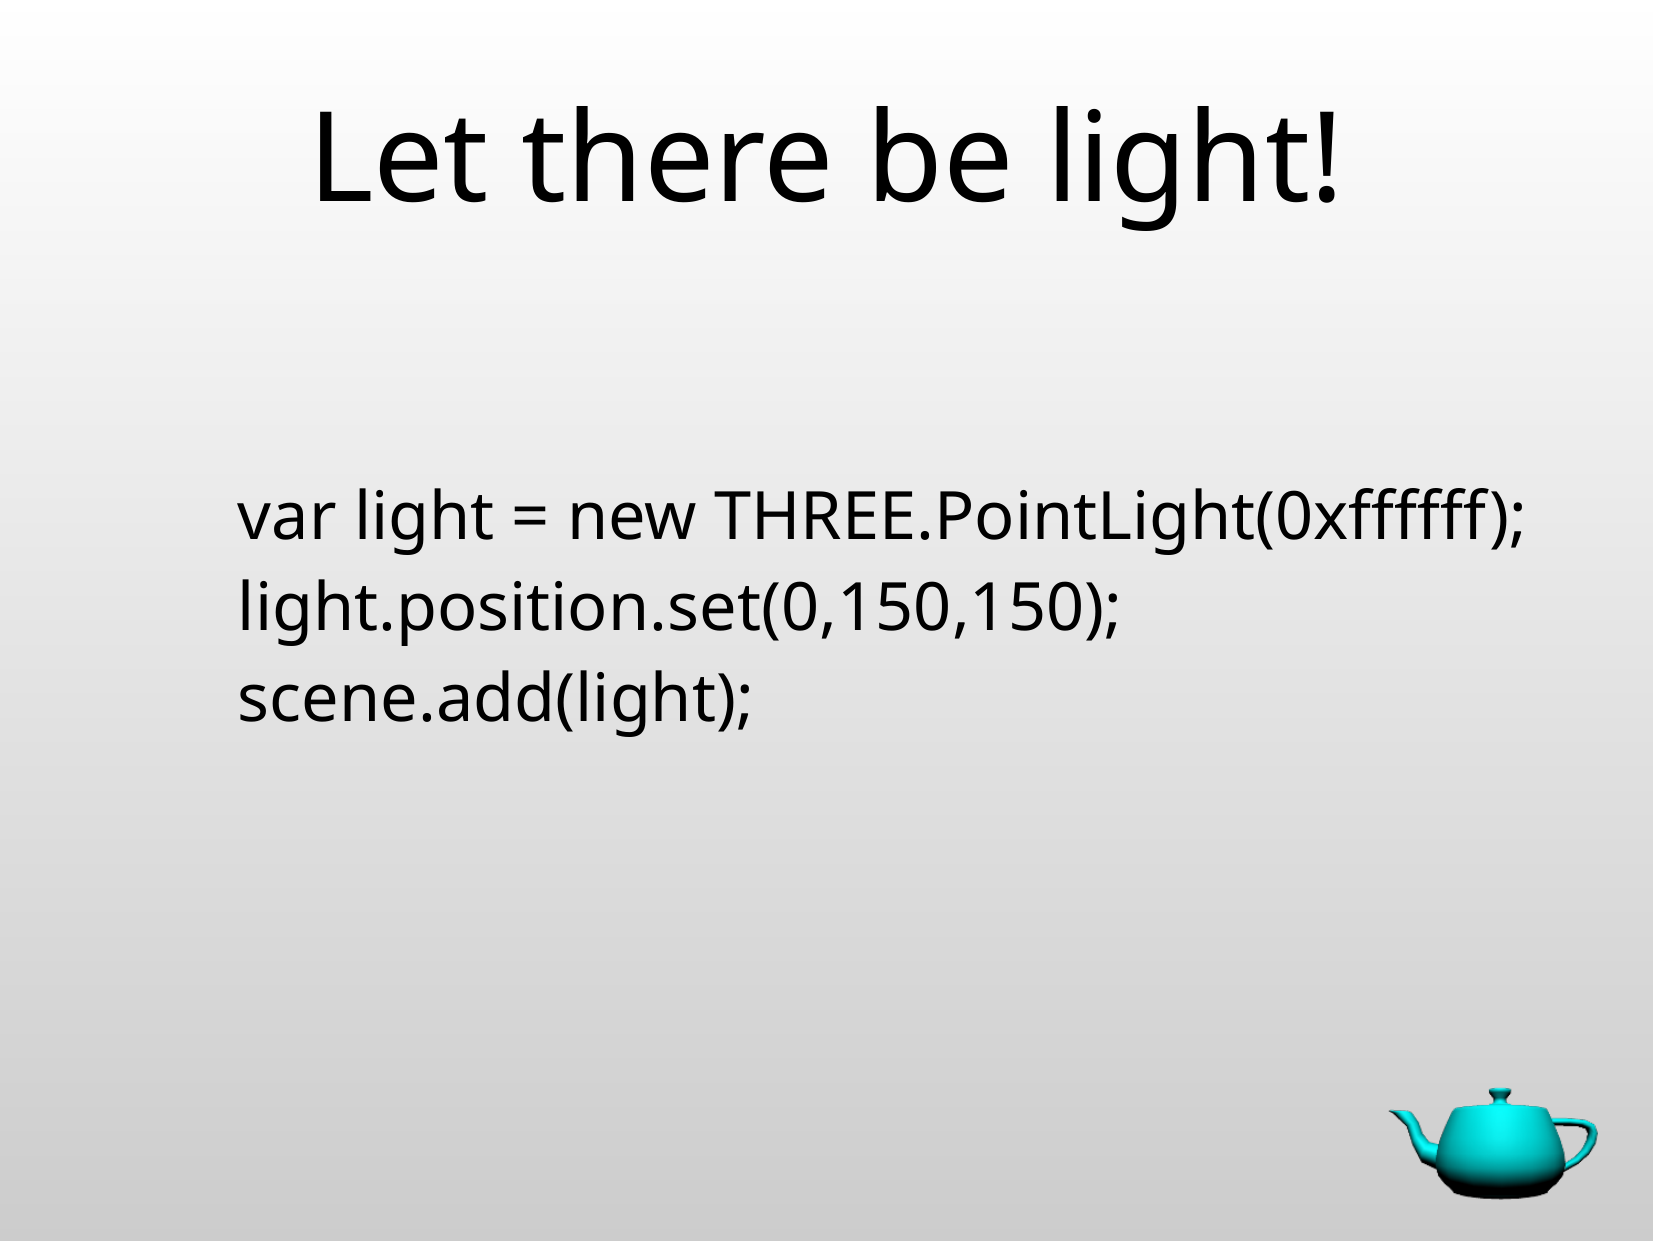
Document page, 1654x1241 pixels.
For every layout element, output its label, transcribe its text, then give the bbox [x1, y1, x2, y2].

subtitle var light = new THREE.PointLight(0xffffff); light.position.set(0,150,150); scene.add(light); [82, 290, 1571, 1010]
picture [1387, 1085, 1600, 1201]
title Let there be light! [82, 49, 1571, 257]
